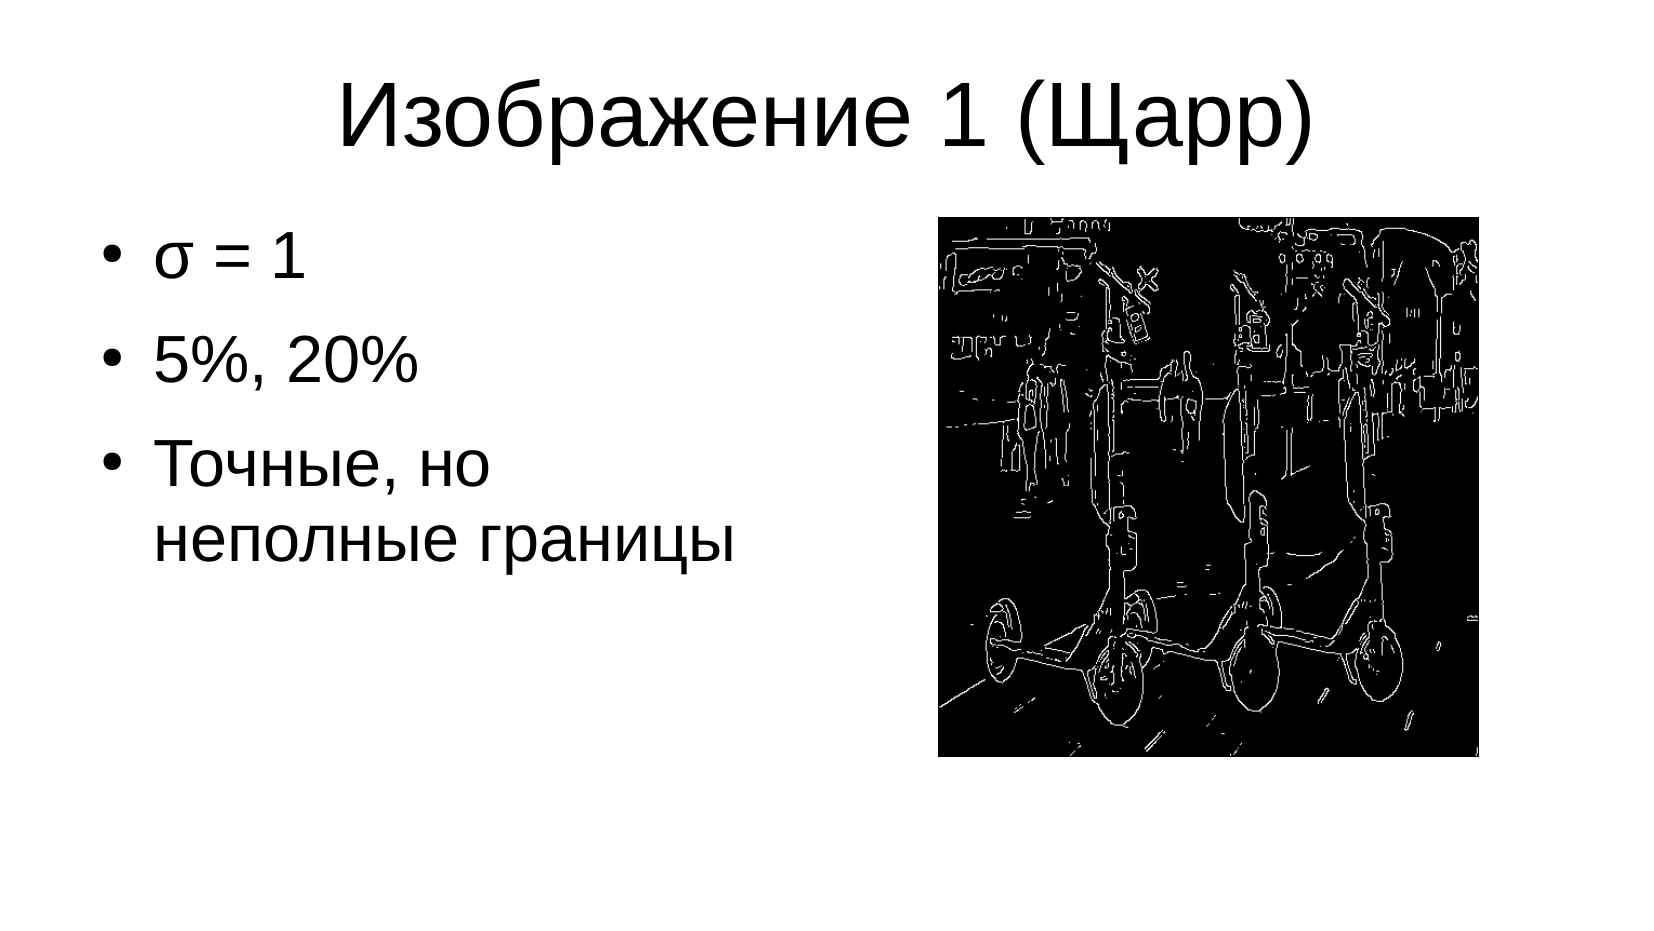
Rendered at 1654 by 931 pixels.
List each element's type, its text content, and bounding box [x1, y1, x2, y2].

picture [938, 217, 1479, 758]
title Изображение 1 (Щарр) [82, 37, 1571, 193]
list σ = 1 5%, 20% Точные, но неполные границы [82, 217, 809, 758]
